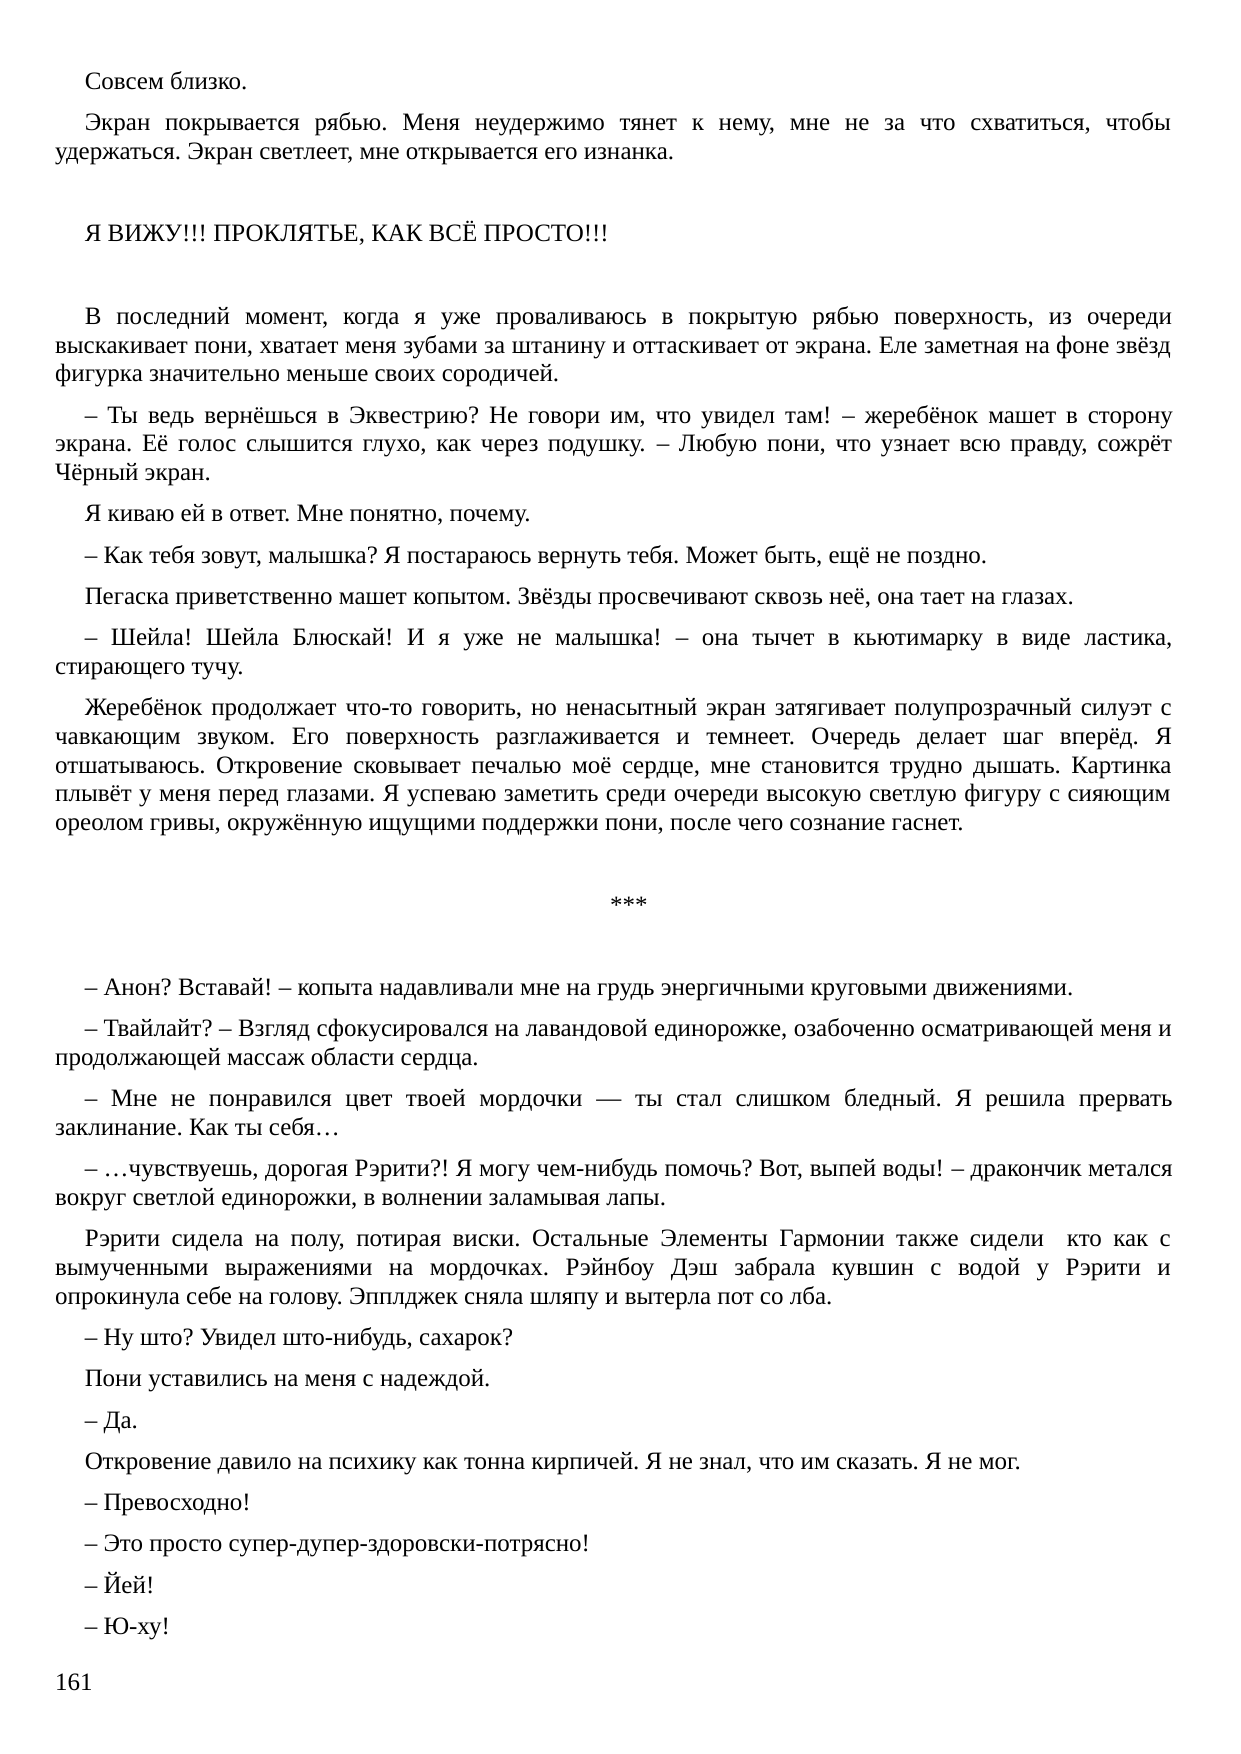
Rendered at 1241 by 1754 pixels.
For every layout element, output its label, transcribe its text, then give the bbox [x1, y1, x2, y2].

text Экран покрывается рябью. Меня неудержимо тянет к нему, мне не за что схватиться, чтобы удержаться. Экран светлеет, мне открывается его изнанка. [55, 107, 1173, 165]
text – Ты ведь вернёшься в Эквестрию? Не говори им, что увидел там! – жеребёнок машет в сторону экрана. Её голос слышится глухо, как через подушку. – Любую пони, что узнает всю правду, сожрёт Чёрный экран. [55, 400, 1173, 486]
text – Ну што? Увидел што-нибудь, сахарок? [55, 1322, 1173, 1351]
text – Шейла! Шейла Блюскай! И я уже не малышка! – она тычет в кьютимарку в виде ластика, стирающего тучу. [55, 622, 1173, 680]
text Я киваю ей в ответ. Мне понятно, почему. [55, 498, 1173, 527]
text – Превосходно! [55, 1487, 1173, 1516]
text – Йей! [55, 1570, 1173, 1598]
text Пони уставились на меня с надеждой. [55, 1363, 1173, 1392]
text В последний момент, когда я уже проваливаюсь в покрытую рябью поверхность, из очереди выскакивает пони, хватает меня зубами за штанину и оттаскивает от экрана. Еле заметная на фоне звёзд фигурка значительно меньше своих сородичей. [55, 301, 1173, 387]
text Откровение давило на психику как тонна кирпичей. Я не знал, что им сказать. Я не мог. [55, 1446, 1173, 1475]
text – Мне не понравился цвет твоей мордочки — ты стал слишком бледный. Я решила прервать заклинание. Как ты себя… [55, 1083, 1173, 1141]
text – Ю-ху! [55, 1611, 1173, 1640]
text Я ВИЖУ!!! ПРОКЛЯТЬЕ, КАК ВСЁ ПРОСТО!!! [55, 218, 1173, 247]
text Совсем близко. [55, 66, 1173, 95]
text – …чувствуешь, дорогая Рэрити?! Я могу чем-нибудь помочь? Вот, выпей воды! – дракончик метался вокруг светлой единорожки, в волнении заламывая лапы. [55, 1153, 1173, 1211]
text – Да. [55, 1405, 1173, 1433]
text *** [55, 890, 1173, 918]
text Пегаска приветственно машет копытом. Звёзды просвечивают сквозь неё, она тает на глазах. [55, 581, 1173, 610]
text – Твайлайт? – Взгляд сфокусировался на лавандовой единорожке, озабоченно осматривающей меня и продолжающей массаж области сердца. [55, 1013, 1173, 1071]
text – Анон? Вставай! – копыта надавливали мне на грудь энергичными круговыми движениями. [55, 972, 1173, 1001]
text Жеребёнок продолжает что-то говорить, но ненасытный экран затягивает полупрозрачный силуэт с чавкающим звуком. Его поверхность разглаживается и темнеет. Очередь делает шаг вперёд. Я отшатываюсь. Откровение сковывает печалью моё сердце, мне становится трудно дышать. Картинка плывёт у меня перед глазами. Я успеваю заметить среди очереди высокую светлую фигуру с сияющим ореолом гривы, окружённую ищущими поддержки пони, после чего сознание гаснет. [55, 692, 1173, 836]
text Рэрити сидела на полу, потирая виски. Остальные Элементы Гармонии также сидели кто как с вымученными выражениями на мордочках. Рэйнбоу Дэш забрала кувшин с водой у Рэрити и опрокинула себе на голову. Эпплджек сняла шляпу и вытерла пот со лба. [55, 1223, 1173, 1310]
text – Как тебя зовут, малышка? Я постараюсь вернуть тебя. Может быть, ещё не поздно. [55, 540, 1173, 568]
text – Это просто супер-дупер-здоровски-потрясно! [55, 1528, 1173, 1557]
